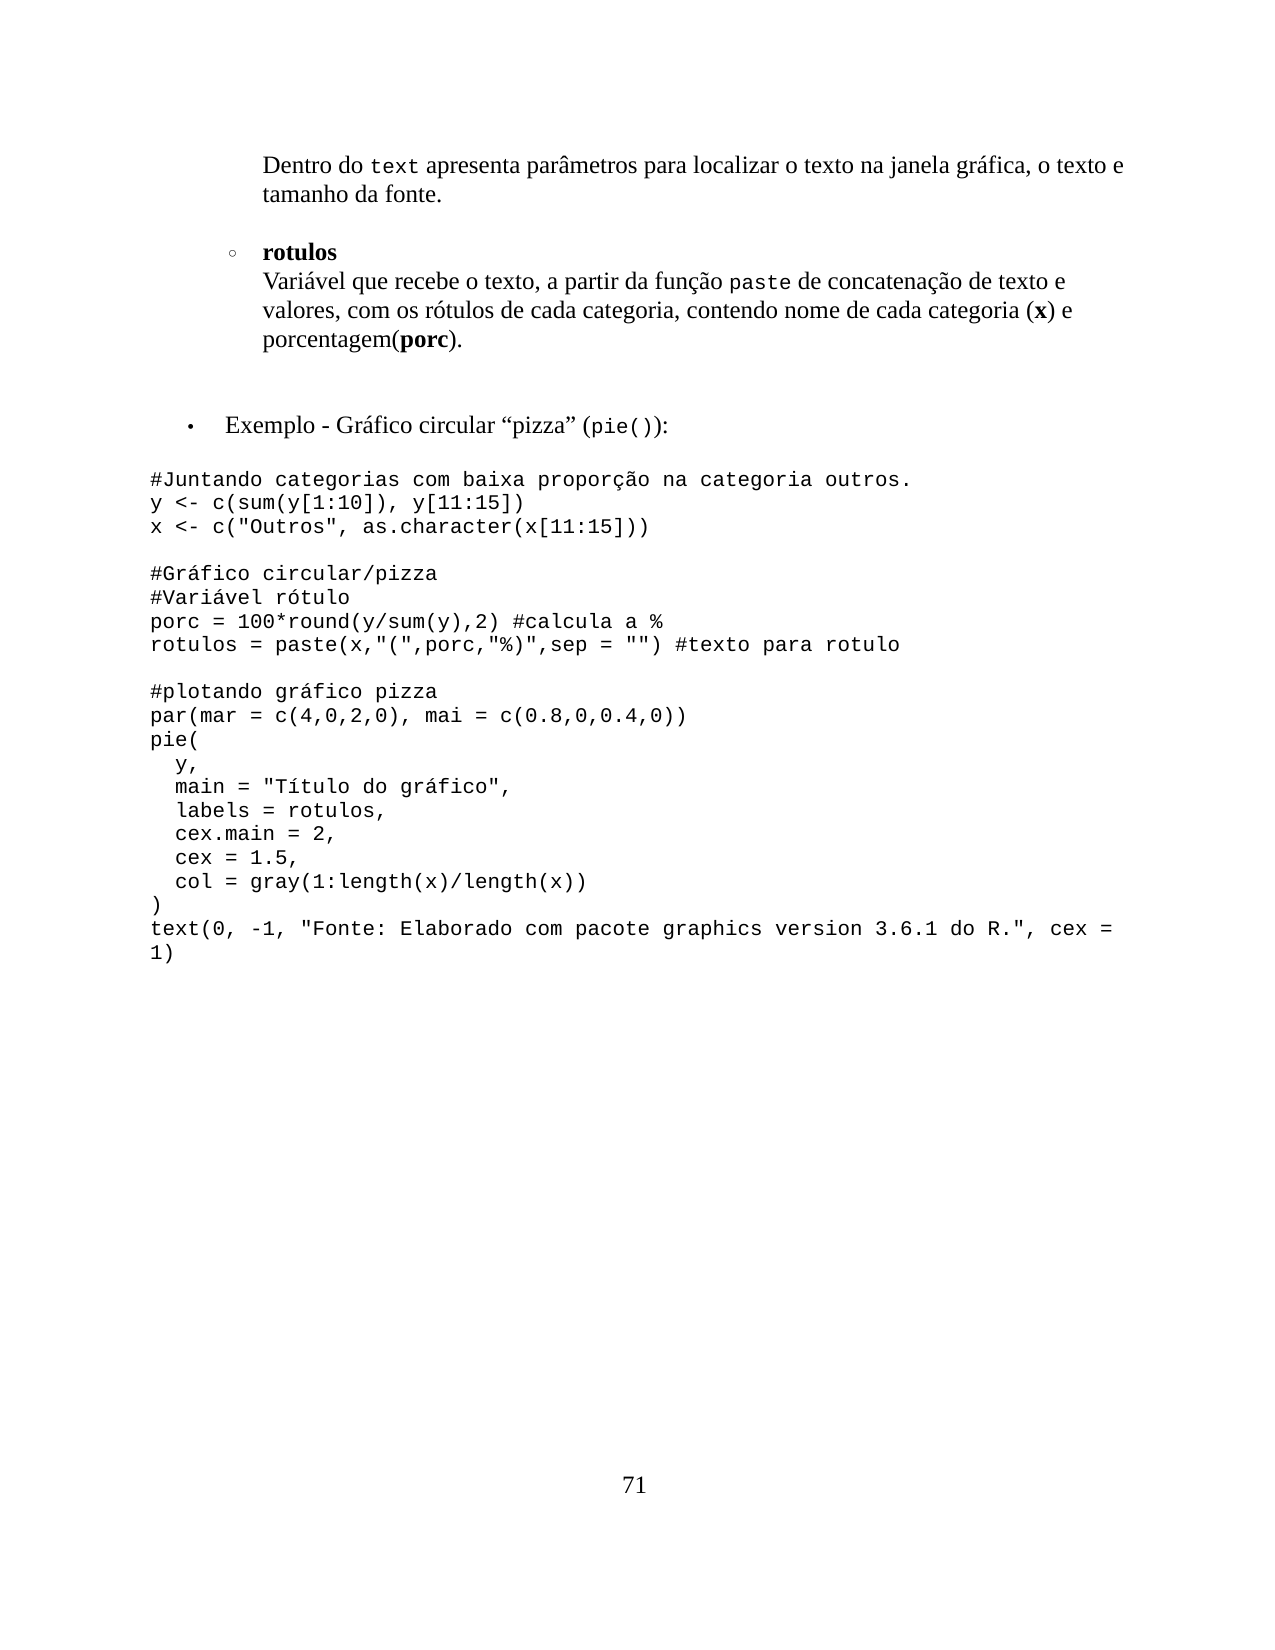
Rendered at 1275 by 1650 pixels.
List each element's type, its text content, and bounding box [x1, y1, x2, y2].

list Exemplo - Gráfico circular “pizza” (pie()): [187, 410, 1125, 469]
text #Gráfico circular/pizza [150, 563, 1125, 587]
text cex.main = 2, [150, 823, 1125, 847]
text text(0, -1, "Fonte: Elaborado com pacote graphics version 3.6.1 do R.", cex = 1) [150, 918, 1125, 965]
text ) [150, 894, 1125, 918]
text rotulos = paste(x,"(",porc,"%)",sep = "") #texto para rotulo [150, 634, 1125, 658]
list Dentro do text apresenta parâmetros para localizar o texto na janela gráfica, o texto e tamanho da fonte. [225, 150, 1125, 237]
text y, [150, 752, 1125, 776]
text porc = 100*round(y/sum(y),2) #calcula a % [150, 611, 1125, 634]
text col = gray(1:length(x)/length(x)) [150, 871, 1125, 894]
text main = "Título do gráfico", [150, 776, 1125, 800]
text #plotando gráfico pizza [150, 682, 1125, 705]
text par(mar = c(4,0,2,0), mai = c(0.8,0,0.4,0)) [150, 705, 1125, 729]
text y <- c(sum(y[1:10]), y[11:15]) [150, 492, 1125, 516]
list rotulos Variável que recebe o texto, a partir da função paste de concatenação de texto e valores, com os rótulos de cada categoria, contendo nome de cada categoria (x) e porcentagem(porc). [225, 237, 1125, 382]
text #Variável rótulo [150, 587, 1125, 611]
text pie( [150, 729, 1125, 752]
text cex = 1.5, [150, 847, 1125, 871]
text labels = rotulos, [150, 800, 1125, 823]
text x <- c("Outros", as.character(x[11:15])) [150, 516, 1125, 540]
text #Juntando categorias com baixa proporção na categoria outros. [150, 469, 1125, 492]
